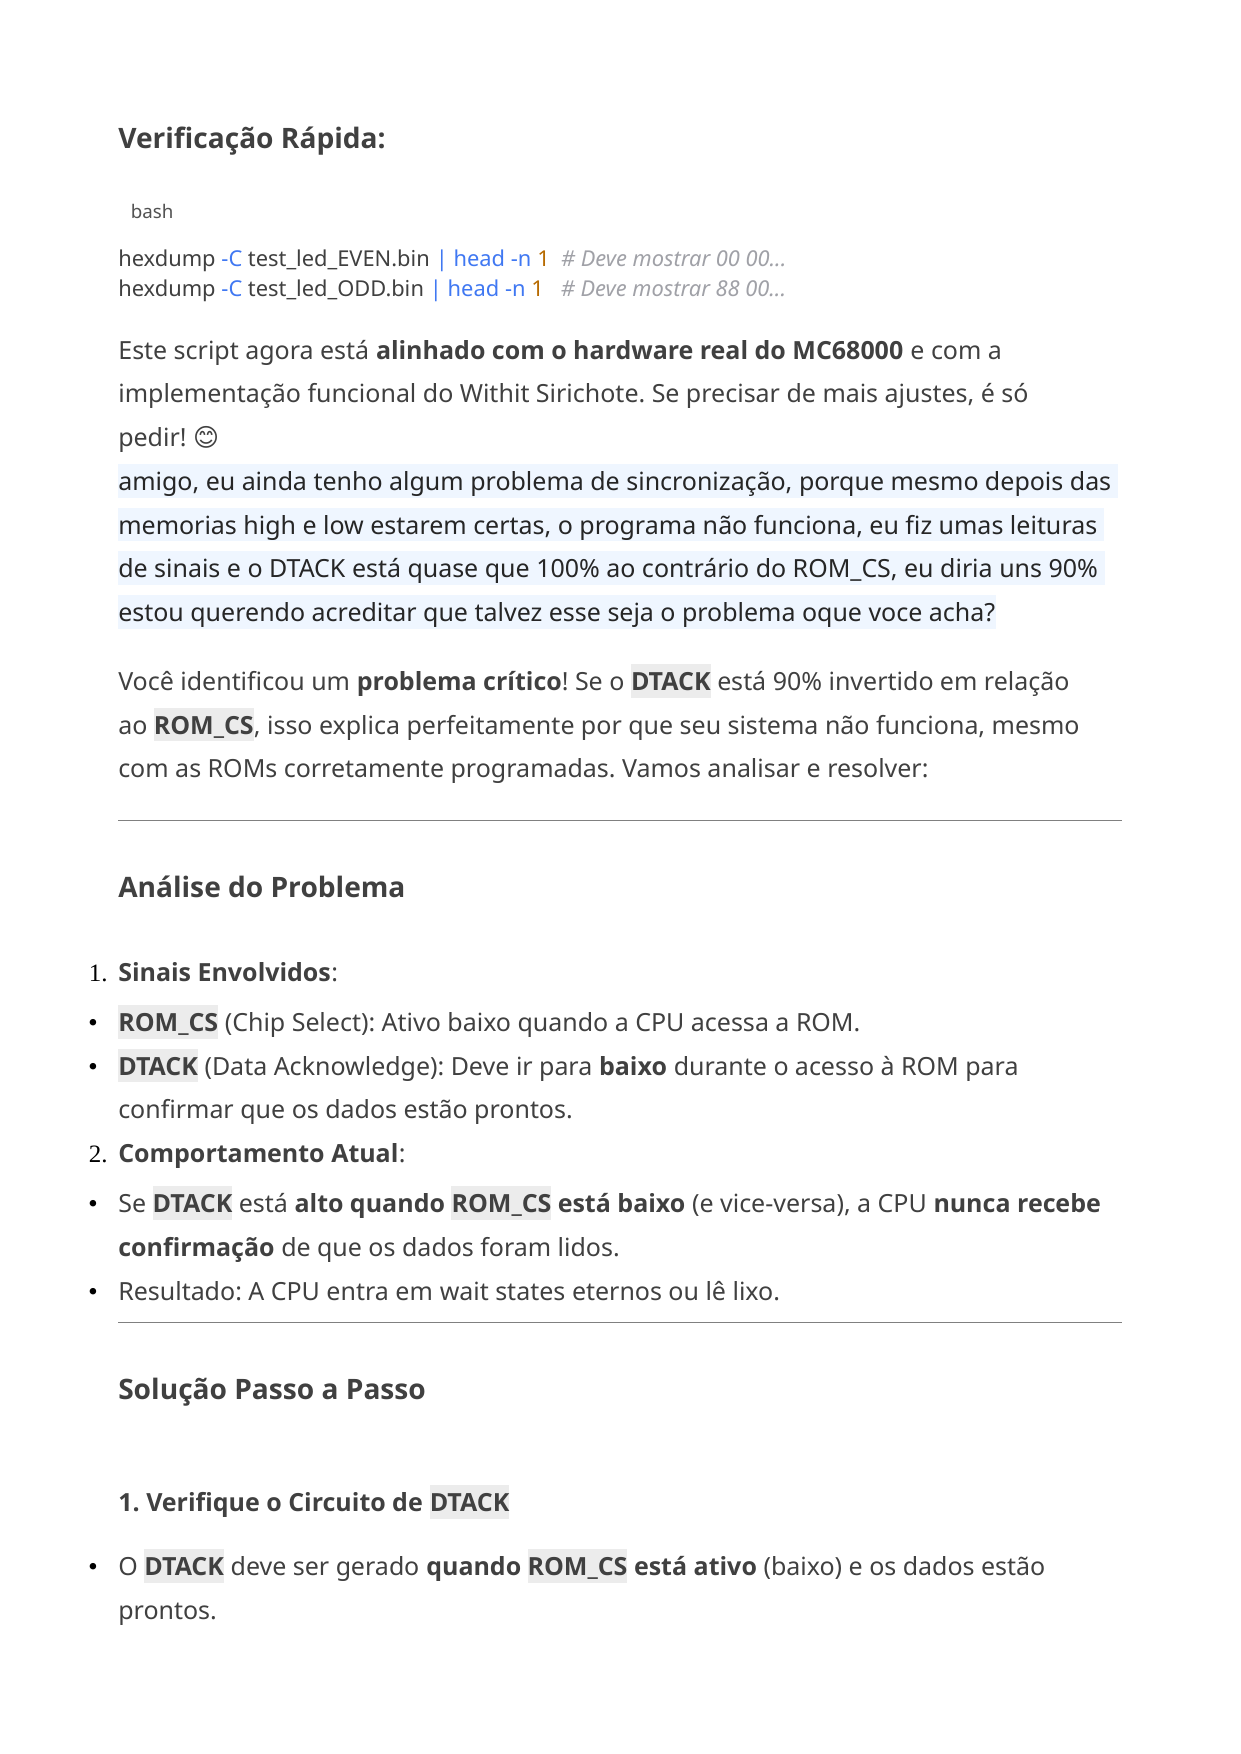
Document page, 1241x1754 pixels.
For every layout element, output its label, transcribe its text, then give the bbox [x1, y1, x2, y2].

list Resultado: A CPU entra em wait states eternos ou lê lixo. [118, 1264, 1122, 1307]
text amigo, eu ainda tenho algum problema de sincronização, porque mesmo depois das memorias high e low estarem certas, o programa não funciona, eu fiz umas leituras de sinais e o DTACK está quase que 100% ao contrário do ROM_CS, eu diria uns 90% estou querendo acreditar que talvez esse seja o problema oque voce acha? [118, 454, 1122, 629]
subtitle Análise do Problema [118, 867, 1122, 906]
list O DTACK deve ser gerado quando ROM_CS está ativo (baixo) e os dados estão prontos. [118, 1539, 1122, 1627]
text Você identificou um problema crítico! Se o DTACK está 90% invertido em relação ao ROM_CS, isso explica perfeitamente por que seu sistema não funciona, mesmo com as ROMs corretamente programadas. Vamos analisar e resolver: [118, 654, 1122, 785]
text bash [131, 196, 1122, 224]
subtitle Verificação Rápida: [118, 118, 1122, 156]
text hexdump -C test_led_ODD.bin | head -n 1 # Deve mostrar 88 00... [118, 273, 1122, 302]
list ROM_CS (Chip Select): Ativo baixo quando a CPU acessa a ROM. [118, 995, 1122, 1039]
list DTACK (Data Acknowledge): Deve ir para baixo durante o acesso à ROM para confirmar que os dados estão prontos. [118, 1039, 1122, 1126]
subtitle Solução Passo a Passo [118, 1369, 1122, 1407]
list Sinais Envolvidos: [118, 945, 1122, 989]
list Comportamento Atual: [118, 1126, 1122, 1170]
list Se DTACK está alto quando ROM_CS está baixo (e vice-versa), a CPU nunca recebe confirmação de que os dados foram lidos. [118, 1176, 1122, 1264]
subtitle 1. Verifique o Circuito de DTACK [118, 1475, 1122, 1519]
text hexdump -C test_led_EVEN.bin | head -n 1 # Deve mostrar 00 00... [118, 243, 1122, 273]
text Este script agora está alinhado com o hardware real do MC68000 e com a implementação funcional do Withit Sirichote. Se precisar de mais ajustes, é só pedir! 😊 [118, 323, 1122, 454]
